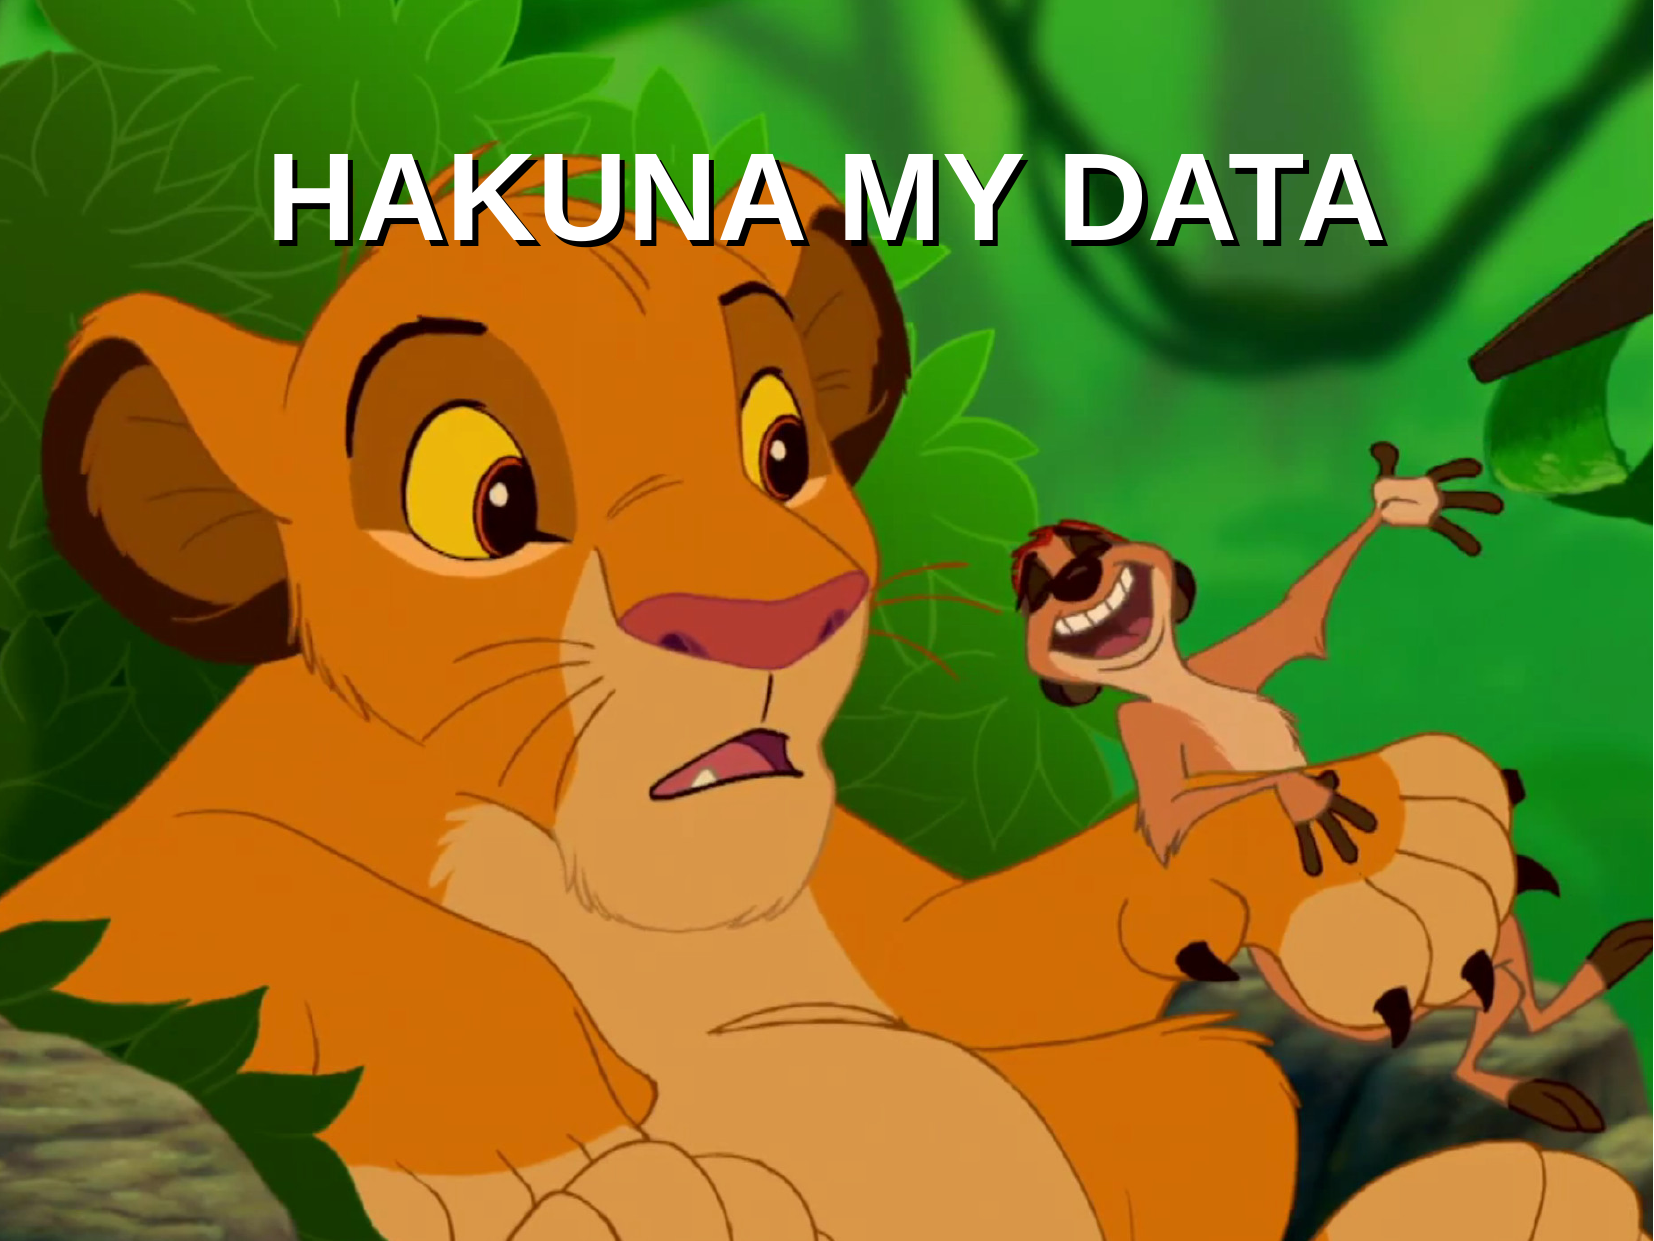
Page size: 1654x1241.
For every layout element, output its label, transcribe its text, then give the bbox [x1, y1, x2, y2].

subtitle HAKUNA MY DATA [82, 94, 1571, 301]
picture [0, 0, 1653, 1241]
